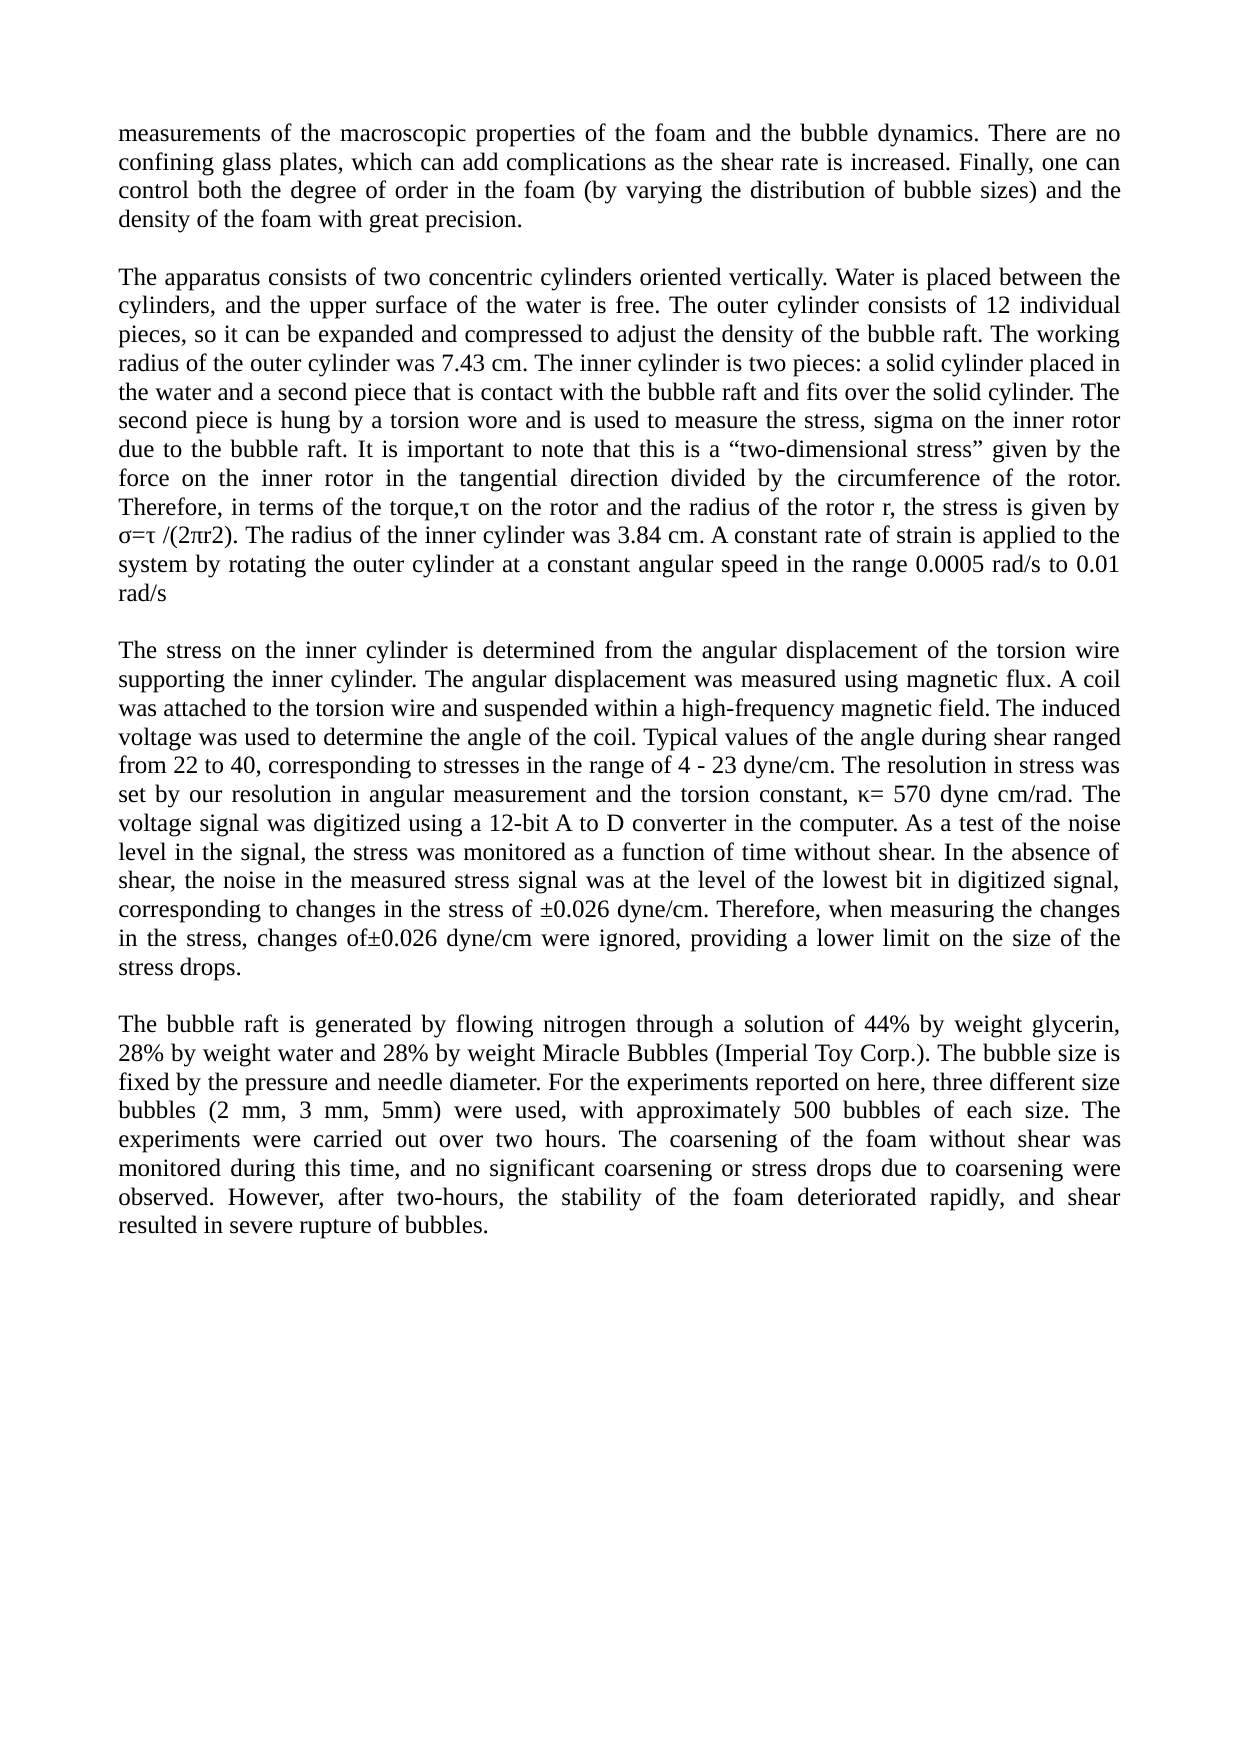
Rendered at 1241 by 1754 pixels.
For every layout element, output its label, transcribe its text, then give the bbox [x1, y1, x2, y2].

text measurements of the macroscopic properties of the foam and the bubble dynamics. There are no confining glass plates, which can add complications as the shear rate is increased. Finally, one can control both the degree of order in the foam (by varying the distribution of bubble sizes) and the density of the foam with great precision. [118, 118, 1122, 233]
text The apparatus consists of two concentric cylinders oriented vertically. Water is placed between the cylinders, and the upper surface of the water is free. The outer cylinder consists of 12 individual pieces, so it can be expanded and compressed to adjust the density of the bubble raft. The working radius of the outer cylinder was 7.43 cm. The inner cylinder is two pieces: a solid cylinder placed in the water and a second piece that is contact with the bubble raft and fits over the solid cylinder. The second piece is hung by a torsion wore and is used to measure the stress, sigma on the inner rotor due to the bubble raft. It is important to note that this is a “two-dimensional stress” given by the force on the inner rotor in the tangential direction divided by the circumference of the rotor. Therefore, in terms of the torque,τ on the rotor and the radius of the rotor r, the stress is given by σ=τ /(2πr2). The radius of the inner cylinder was 3.84 cm. A constant rate of strain is applied to the system by rotating the outer cylinder at a constant angular speed in the range 0.0005 rad/s to 0.01 rad/s [118, 262, 1122, 607]
text The bubble raft is generated by flowing nitrogen through a solution of 44% by weight glycerin, 28% by weight water and 28% by weight Miracle Bubbles (Imperial Toy Corp.). The bubble size is fixed by the pressure and needle diameter. For the experiments reported on here, three different size bubbles (2 mm, 3 mm, 5mm) were used, with approximately 500 bubbles of each size. The experiments were carried out over two hours. The coarsening of the foam without shear was monitored during this time, and no significant coarsening or stress drops due to coarsening were observed. However, after two-hours, the stability of the foam deteriorated rapidly, and shear resulted in severe rupture of bubbles. [118, 1009, 1122, 1239]
text The stress on the inner cylinder is determined from the angular displacement of the torsion wire supporting the inner cylinder. The angular displacement was measured using magnetic flux. A coil was attached to the torsion wire and suspended within a high-frequency magnetic field. The induced voltage was used to determine the angle of the coil. Typical values of the angle during shear ranged from 22 to 40, corresponding to stresses in the range of 4 - 23 dyne/cm. The resolution in stress was set by our resolution in angular measurement and the torsion constant, κ= 570 dyne cm/rad. The voltage signal was digitized using a 12-bit A to D converter in the computer. As a test of the noise level in the signal, the stress was monitored as a function of time without shear. In the absence of shear, the noise in the measured stress signal was at the level of the lowest bit in digitized signal, corresponding to changes in the stress of ±0.026 dyne/cm. Therefore, when measuring the changes in the stress, changes of±0.026 dyne/cm were ignored, providing a lower limit on the size of the stress drops. [118, 636, 1122, 981]
